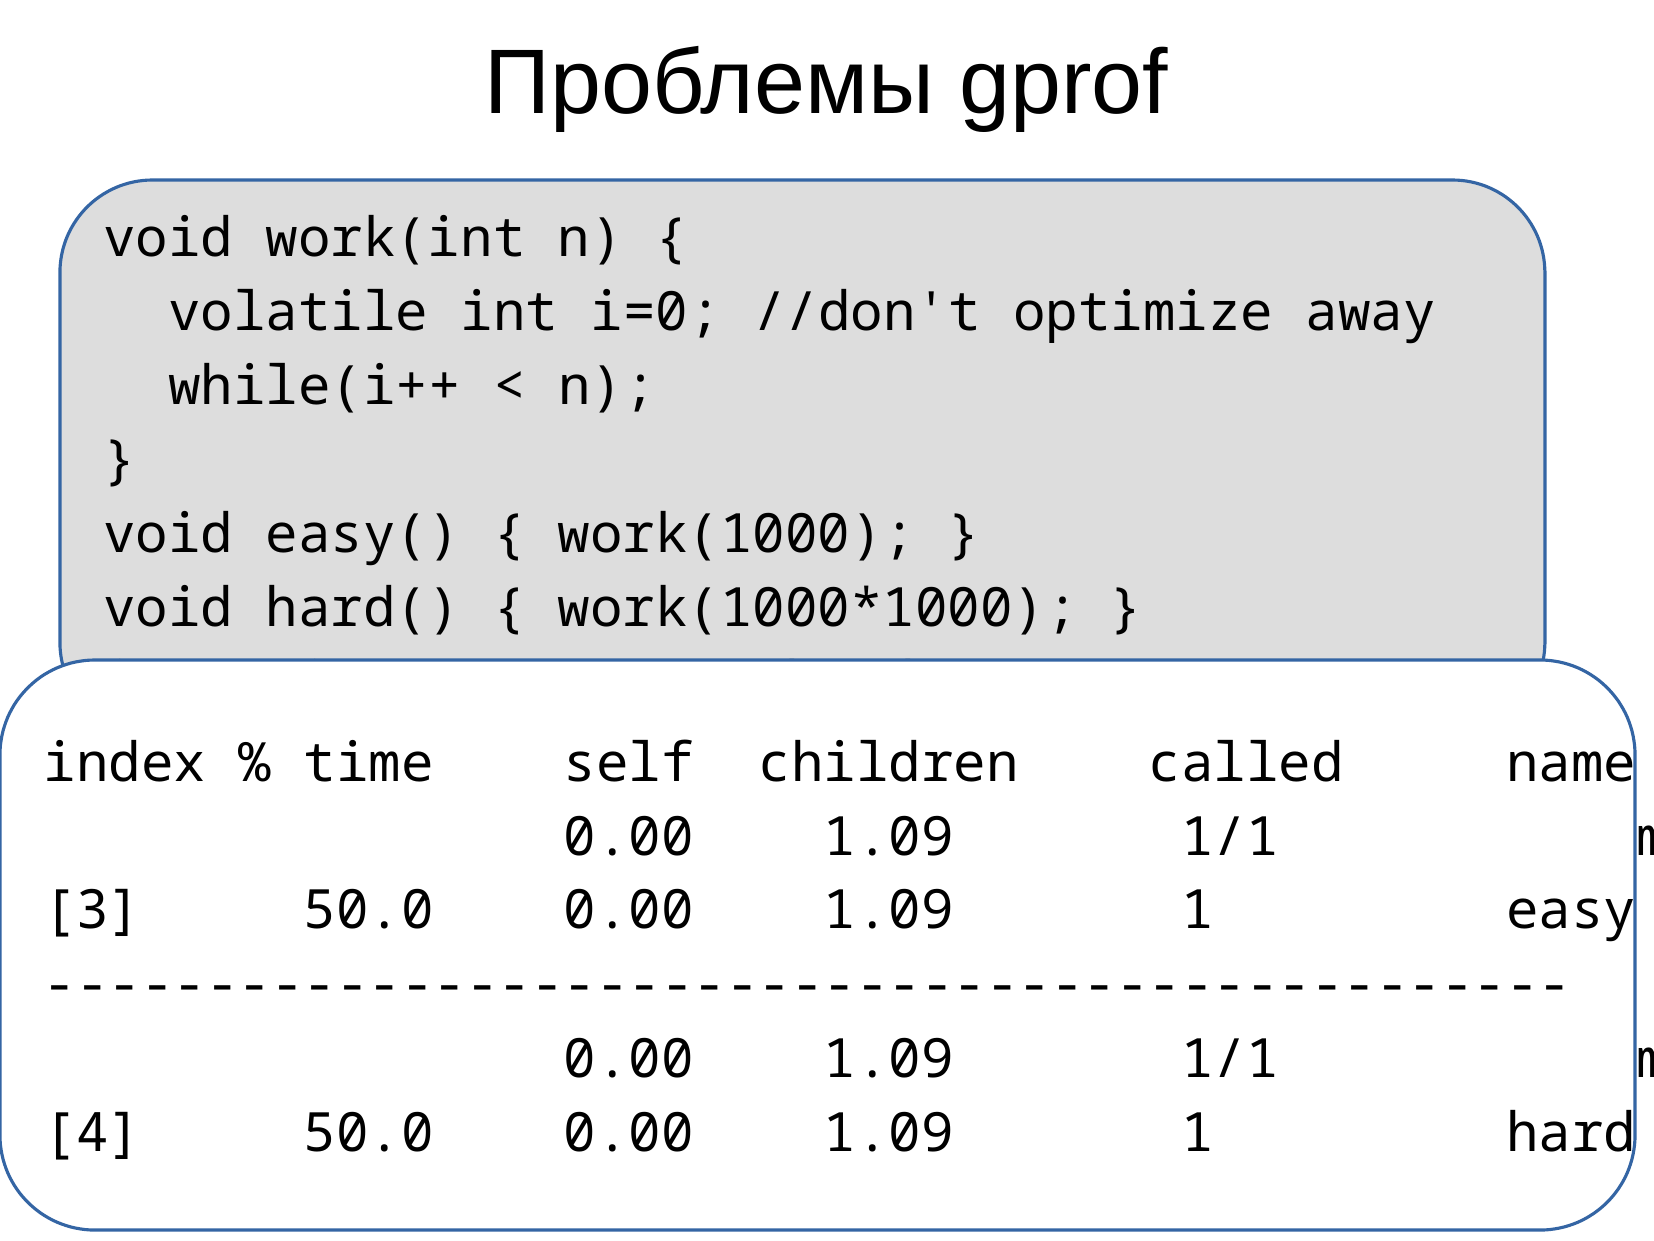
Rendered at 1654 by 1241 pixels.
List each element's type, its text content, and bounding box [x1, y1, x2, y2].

text_box index % time self children called name 0.00 1.09 1/1 main [2] [3] 50.0 0.00 1.09 1 easy [3] ----------------------------------------------- 0.00 1.09 1/1 main [2] [4] 50.0 0.00 1.09 1 hard [4] [0, 660, 1636, 1231]
title Проблемы gprof [82, 2, 1571, 151]
text_box void work(int n) { volatile int i=0; //don't optimize away while(i++ < n); } void easy() { work(1000); } void hard() { work(1000*1000); } int main() { easy(); hard(); } [59, 180, 1545, 665]
